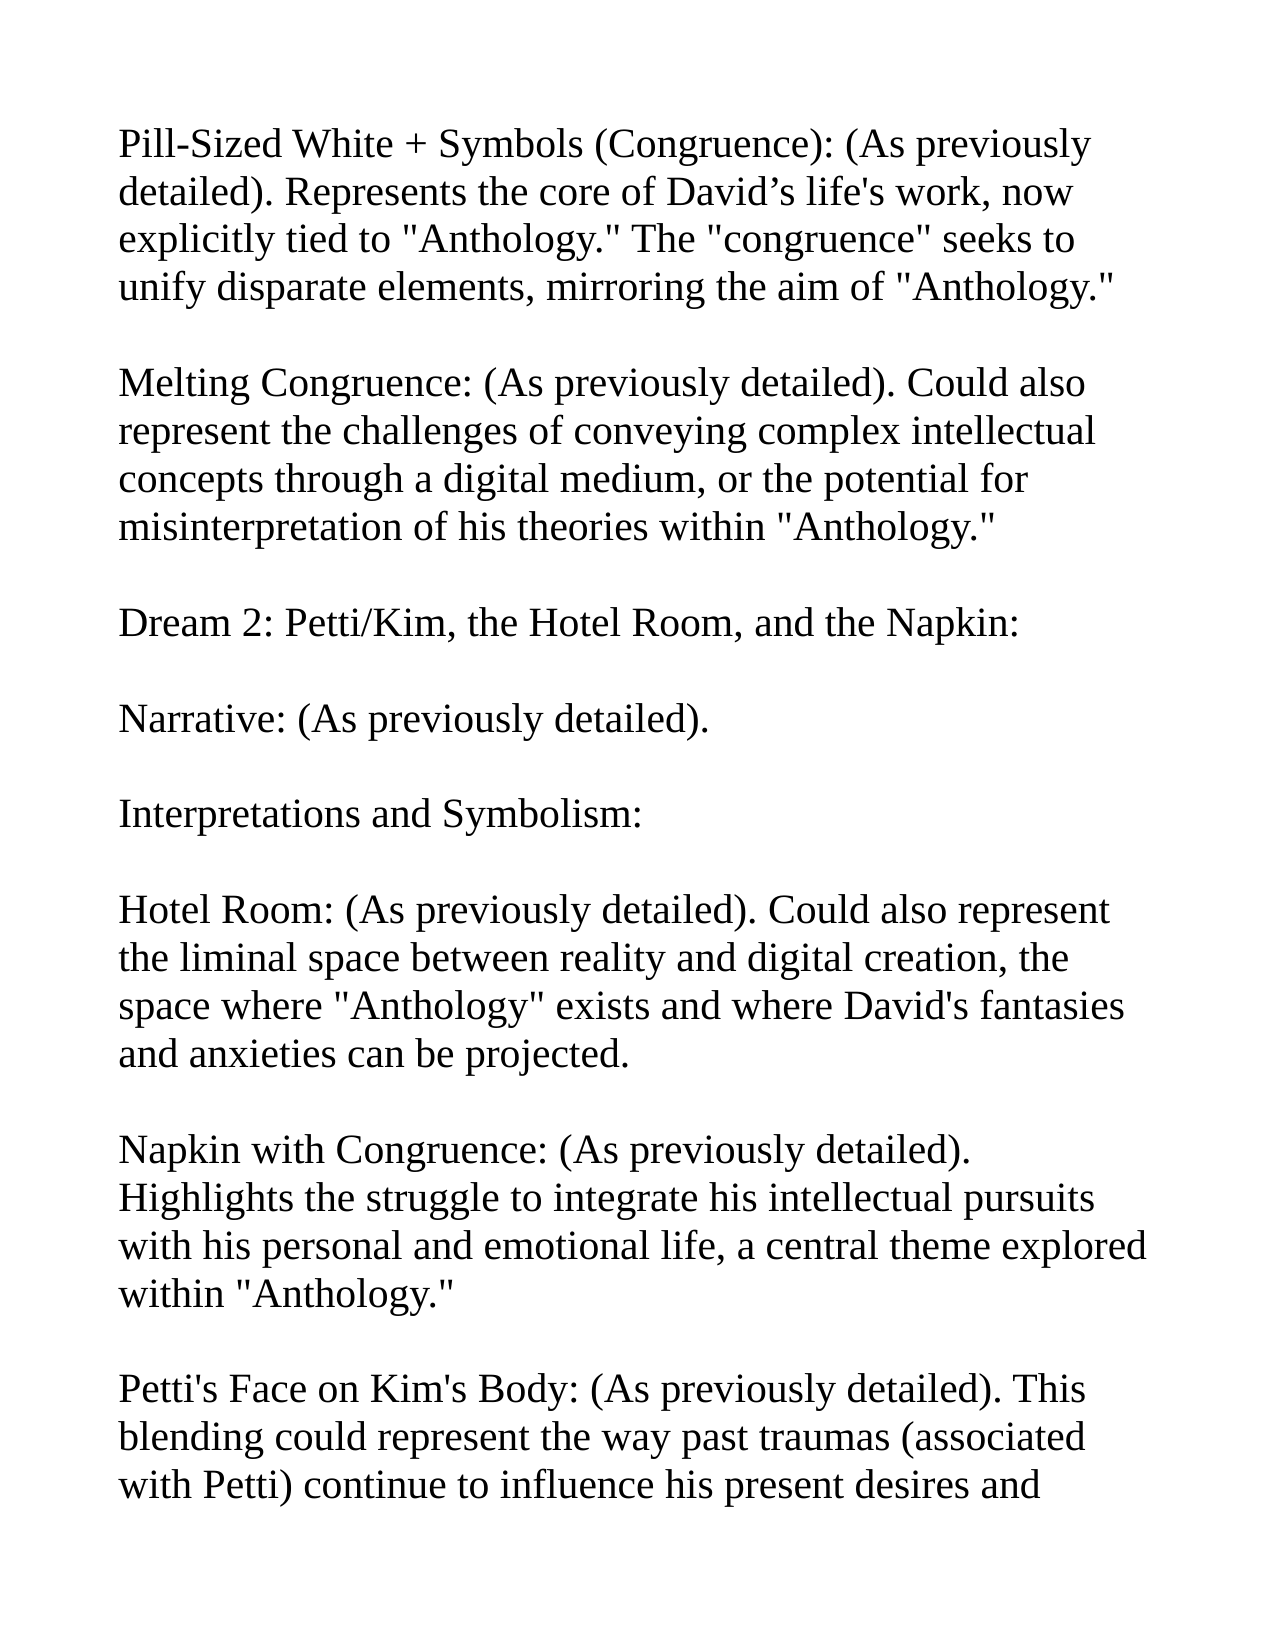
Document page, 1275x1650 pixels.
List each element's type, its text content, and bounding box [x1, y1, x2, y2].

text Interpretations and Symbolism: [118, 789, 1157, 837]
text Pill-Sized White + Symbols (Congruence): (As previously detailed). Represents the core of David’s life's work, now explicitly tied to "Anthology." The "congruence" seeks to unify disparate elements, mirroring the aim of "Anthology." [118, 118, 1157, 310]
text Narrative: (As previously detailed). [118, 693, 1157, 741]
text Dream 2: Petti/Kim, the Hotel Room, and the Napkin: [118, 597, 1157, 645]
text Hotel Room: (As previously detailed). Could also represent the liminal space between reality and digital creation, the space where "Anthology" exists and where David's fantasies and anxieties can be projected. [118, 885, 1157, 1076]
text Petti's Face on Kim's Body: (As previously detailed). This blending could represent the way past traumas (associated with Petti) continue to influence his present desires and [118, 1364, 1157, 1508]
text Melting Congruence: (As previously detailed). Could also represent the challenges of conveying complex intellectual concepts through a digital medium, or the potential for misinterpretation of his theories within "Anthology." [118, 358, 1157, 549]
text Napkin with Congruence: (As previously detailed). Highlights the struggle to integrate his intellectual pursuits with his personal and emotional life, a central theme explored within "Anthology." [118, 1124, 1157, 1316]
